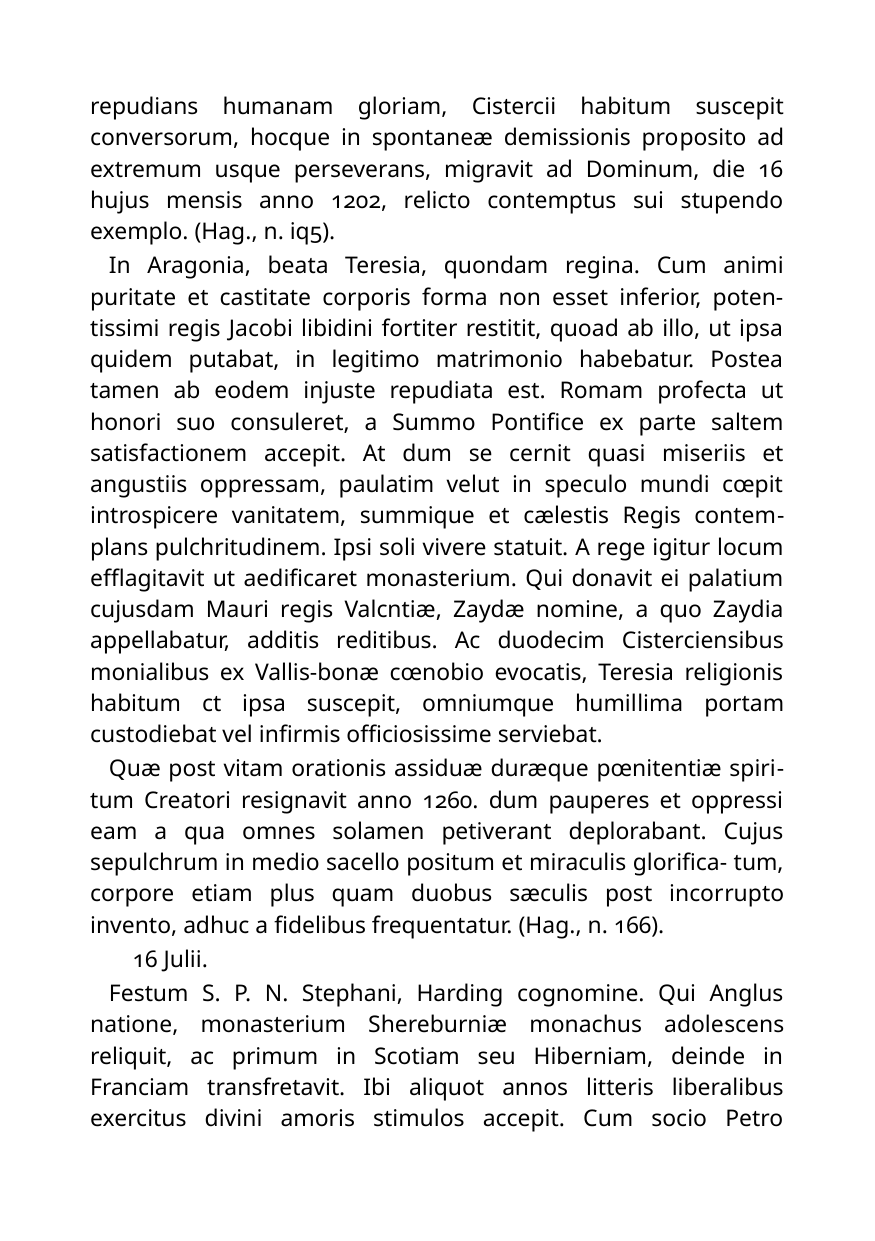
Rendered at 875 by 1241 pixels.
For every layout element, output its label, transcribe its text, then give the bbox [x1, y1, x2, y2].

text In Aragonia, beata Teresia, quondam regina. Cum animi puritate et castitate corporis forma non esset inferior, poten- tissimi regis Jacobi libidini fortiter restitit, quoad ab illo, ut ipsa quidem putabat, in legitimo matrimonio habebatur. Postea tamen ab eodem injuste repudiata est. Romam profecta ut honori suo consuleret, a Summo Pontifice ex parte saltem satisfactionem accepit. At dum se cernit quasi miseriis et angustiis oppressam, paulatim velut in speculo mundi cœpit introspicere vanitatem, summique et cælestis Regis contem­plans pulchritudinem. Ipsi soli vivere statuit. A rege igitur locum efflagitavit ut aedificaret monasterium. Qui donavit ei palatium cujusdam Mauri regis Valcntiæ, Zaydæ nomine, a quo Zaydia appellabatur, additis reditibus. Ac duodecim Cisterciensibus monialibus ex Vallis-bonæ cœnobio evocatis, Teresia religionis habitum ct ipsa suscepit, omniumque humil­lima portam custodiebat vel infirmis officiosissime serviebat. [90, 249, 784, 749]
text Festum S. P. N. Stephani, Harding cognomine. Qui Anglus natione, monasterium Shereburniæ monachus adole­scens reliquit, ac primum in Scotiam seu Hiberniam, deinde in Franciam transfretavit. Ibi aliquot annos litteris liberalibus exercitus divini amoris stimulos accepit. Cum socio Petro [90, 977, 784, 1133]
text 16 Julii. [90, 943, 784, 974]
text repudians humanam gloriam, Cistercii habitum suscepit conversorum, hocque in spontaneæ demissionis pro­posito ad extremum usque perseverans, migravit ad Dominum, die 16 hujus mensis anno 1202, relicto contemptus sui stupendo exemplo. (Hag., n. iq5). [90, 90, 784, 246]
text Quæ post vitam orationis assiduæ duræque pœnitentiæ spiri­tum Creatori resignavit anno 1260. dum pauperes et oppressi eam a qua omnes solamen petiverant deplorabant. Cujus sepulchrum in medio sacello positum et miraculis glorifica- tum, corpore etiam plus quam duobus sæculis post incor­rupto invento, adhuc a fidelibus frequentatur. (Hag., n. 166). [90, 752, 784, 940]
